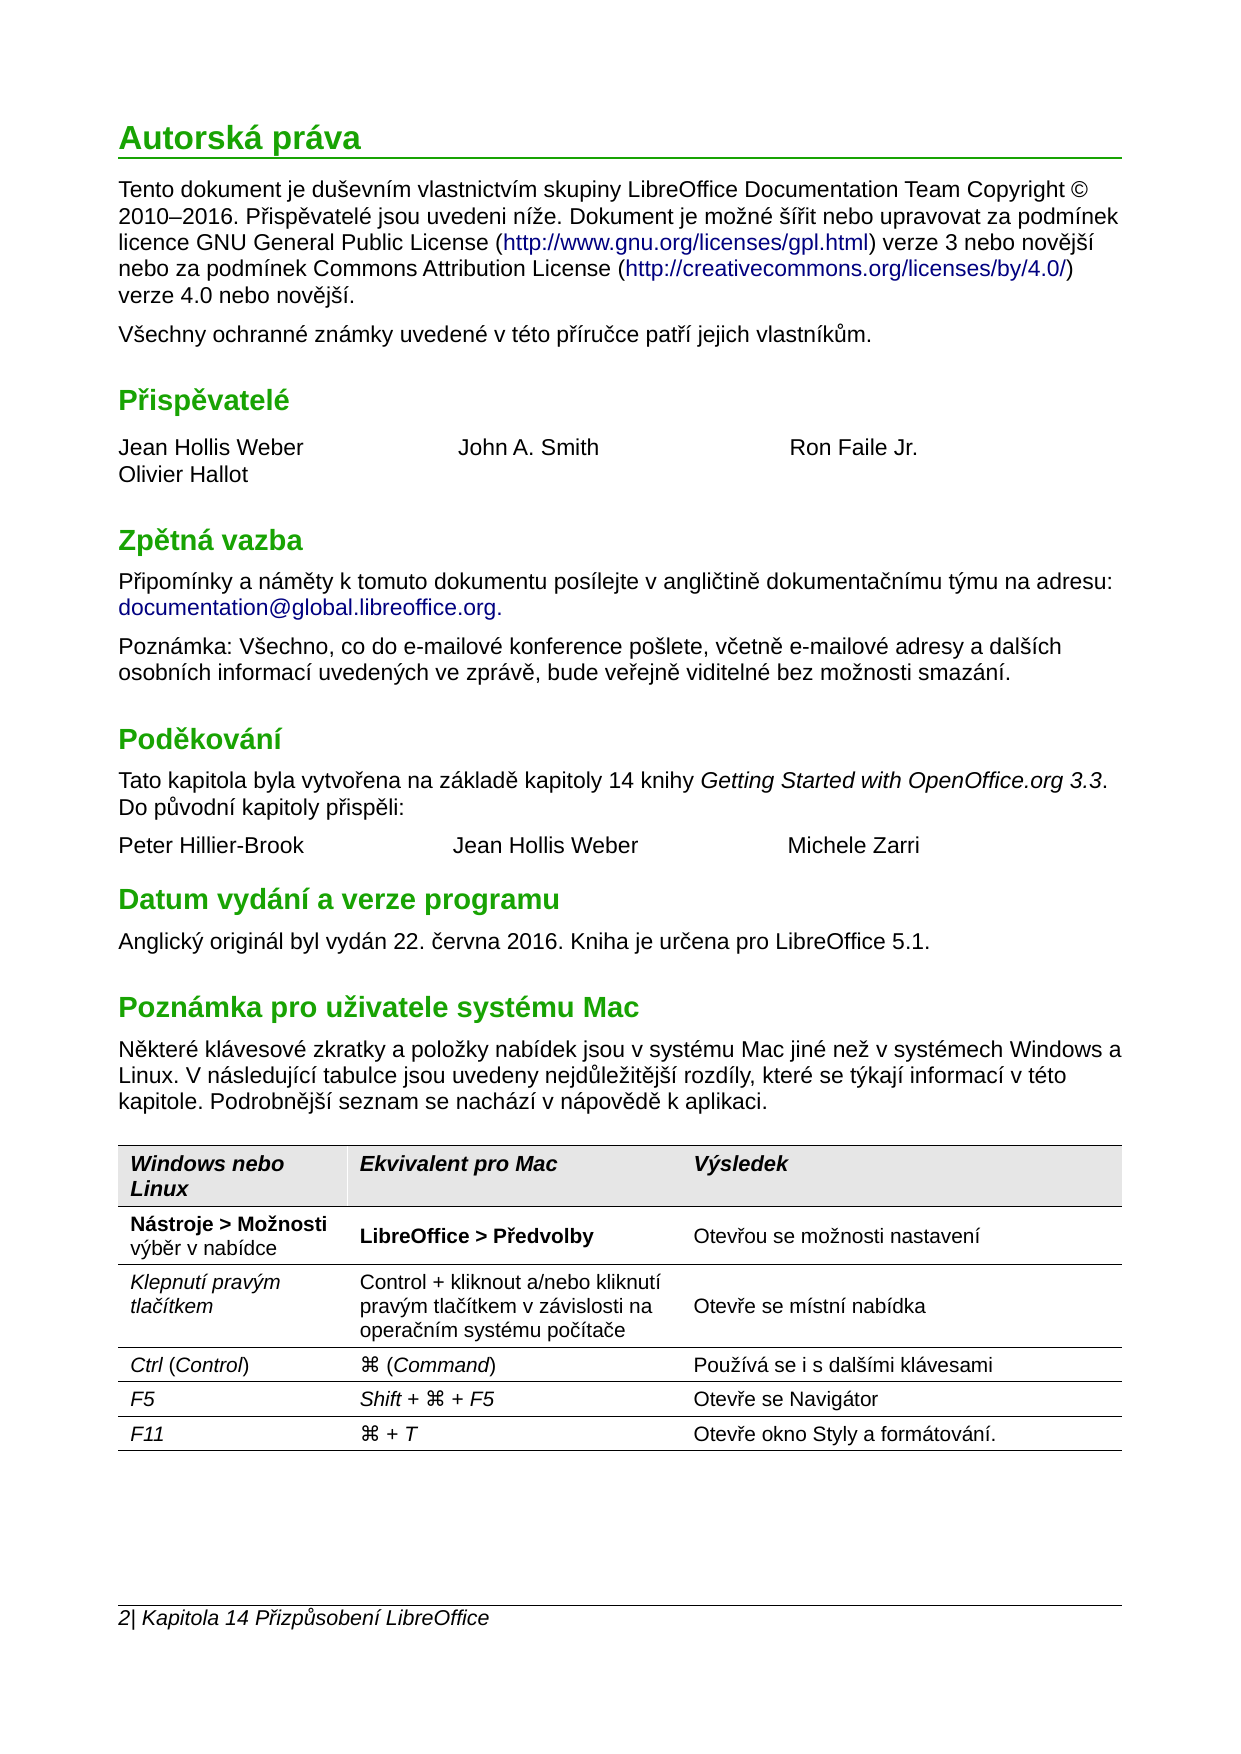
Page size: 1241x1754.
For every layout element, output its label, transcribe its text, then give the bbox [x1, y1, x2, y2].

table_cell [458, 461, 789, 487]
table_cell LibreOffice > Předvolby [348, 1207, 681, 1264]
text Připomínky a náměty k tomuto dokumentu posílejte v angličtině dokumentačnímu týmu na adresu: documentation@global.libreoffice.org. [118, 568, 1122, 621]
table_cell Používá se i s dalšími klávesami [681, 1348, 1122, 1381]
table_cell Control + kliknout a/nebo kliknutí pravým tlačítkem v závislosti na operačním systému počítače [348, 1265, 681, 1347]
table_cell ⌘ + T [348, 1417, 681, 1450]
table_cell Otevřou se možnosti nastavení [681, 1207, 1122, 1264]
table_header Jean Hollis Weber [118, 434, 458, 461]
subtitle Datum vydání a verze programu [118, 882, 1122, 916]
table_header John A. Smith [458, 434, 789, 461]
table_cell [789, 461, 1122, 487]
table_cell ⌘ (Command) [348, 1348, 681, 1381]
table_cell Otevře se Navigátor [681, 1382, 1122, 1416]
text Tato kapitola byla vytvořena na základě kapitoly 14 knihy Getting Started with OpenOffice.org 3.3. Do původní kapitoly přispěli: [118, 767, 1122, 820]
text Všechny ochranné známky uvedené v této příručce patří jejich vlastníkům. [118, 321, 1122, 347]
table_cell Ctrl (Control) [118, 1348, 347, 1381]
subtitle Autorská práva [118, 118, 1122, 157]
subtitle Přispěvatelé [118, 383, 1122, 417]
table_cell F5 [118, 1382, 347, 1416]
table_cell Otevře se místní nabídka [681, 1265, 1122, 1347]
table_cell F11 [118, 1417, 347, 1450]
table_header Ron Faile Jr. [789, 434, 1122, 461]
table_cell Otevře okno Styly a formátování. [681, 1417, 1122, 1450]
table_header Michele Zarri [788, 833, 1122, 859]
table_cell Shift + ⌘ + F5 [348, 1382, 681, 1416]
table_header Ekvivalent pro Mac [348, 1146, 681, 1206]
table_header Peter Hillier-Brook [118, 833, 453, 859]
subtitle Poznámka pro uživatele systému Mac [118, 990, 1122, 1024]
text Některé klávesové zkratky a položky nabídek jsou v systému Mac jiné než v systémech Windows a Linux. V následující tabulce jsou uvedeny nejdůležitější rozdíly, které se týkají informací v této kapitole. Podrobnější seznam se nachází v nápovědě k aplikaci. [118, 1036, 1122, 1114]
text Anglický originál byl vydán 22. června 2016. Kniha je určena pro LibreOffice 5.1. [118, 928, 1122, 954]
text Tento dokument je duševním vlastnictvím skupiny LibreOffice Documentation Team Copyright © 2010–2016. Přispěvatelé jsou uvedeni níže. Dokument je možné šířit nebo upravovat za podmínek licence GNU General Public License (http://www.gnu.org/licenses/gpl.html) verze 3 nebo novější nebo za podmínek Commons Attribution License (http://creativecommons.org/licenses/by/4.0/) verze 4.0 nebo novější. [118, 176, 1122, 308]
table_header Windows nebo Linux [118, 1146, 347, 1206]
table_header Výsledek [681, 1146, 1122, 1206]
table_cell Klepnutí pravým tlačítkem [118, 1265, 347, 1347]
table_cell Nástroje > Možnosti výběr v nabídce [118, 1207, 347, 1264]
subtitle Zpětná vazba [118, 522, 1122, 556]
text Poznámka: Všechno, co do e-mailové konference pošlete, včetně e-mailové adresy a dalších osobních informací uvedených ve zprávě, bude veřejně viditelné bez možnosti smazání. [118, 633, 1122, 686]
subtitle Poděkování [118, 722, 1122, 755]
table_cell Olivier Hallot [118, 461, 458, 487]
table_header Jean Hollis Weber [453, 833, 787, 859]
